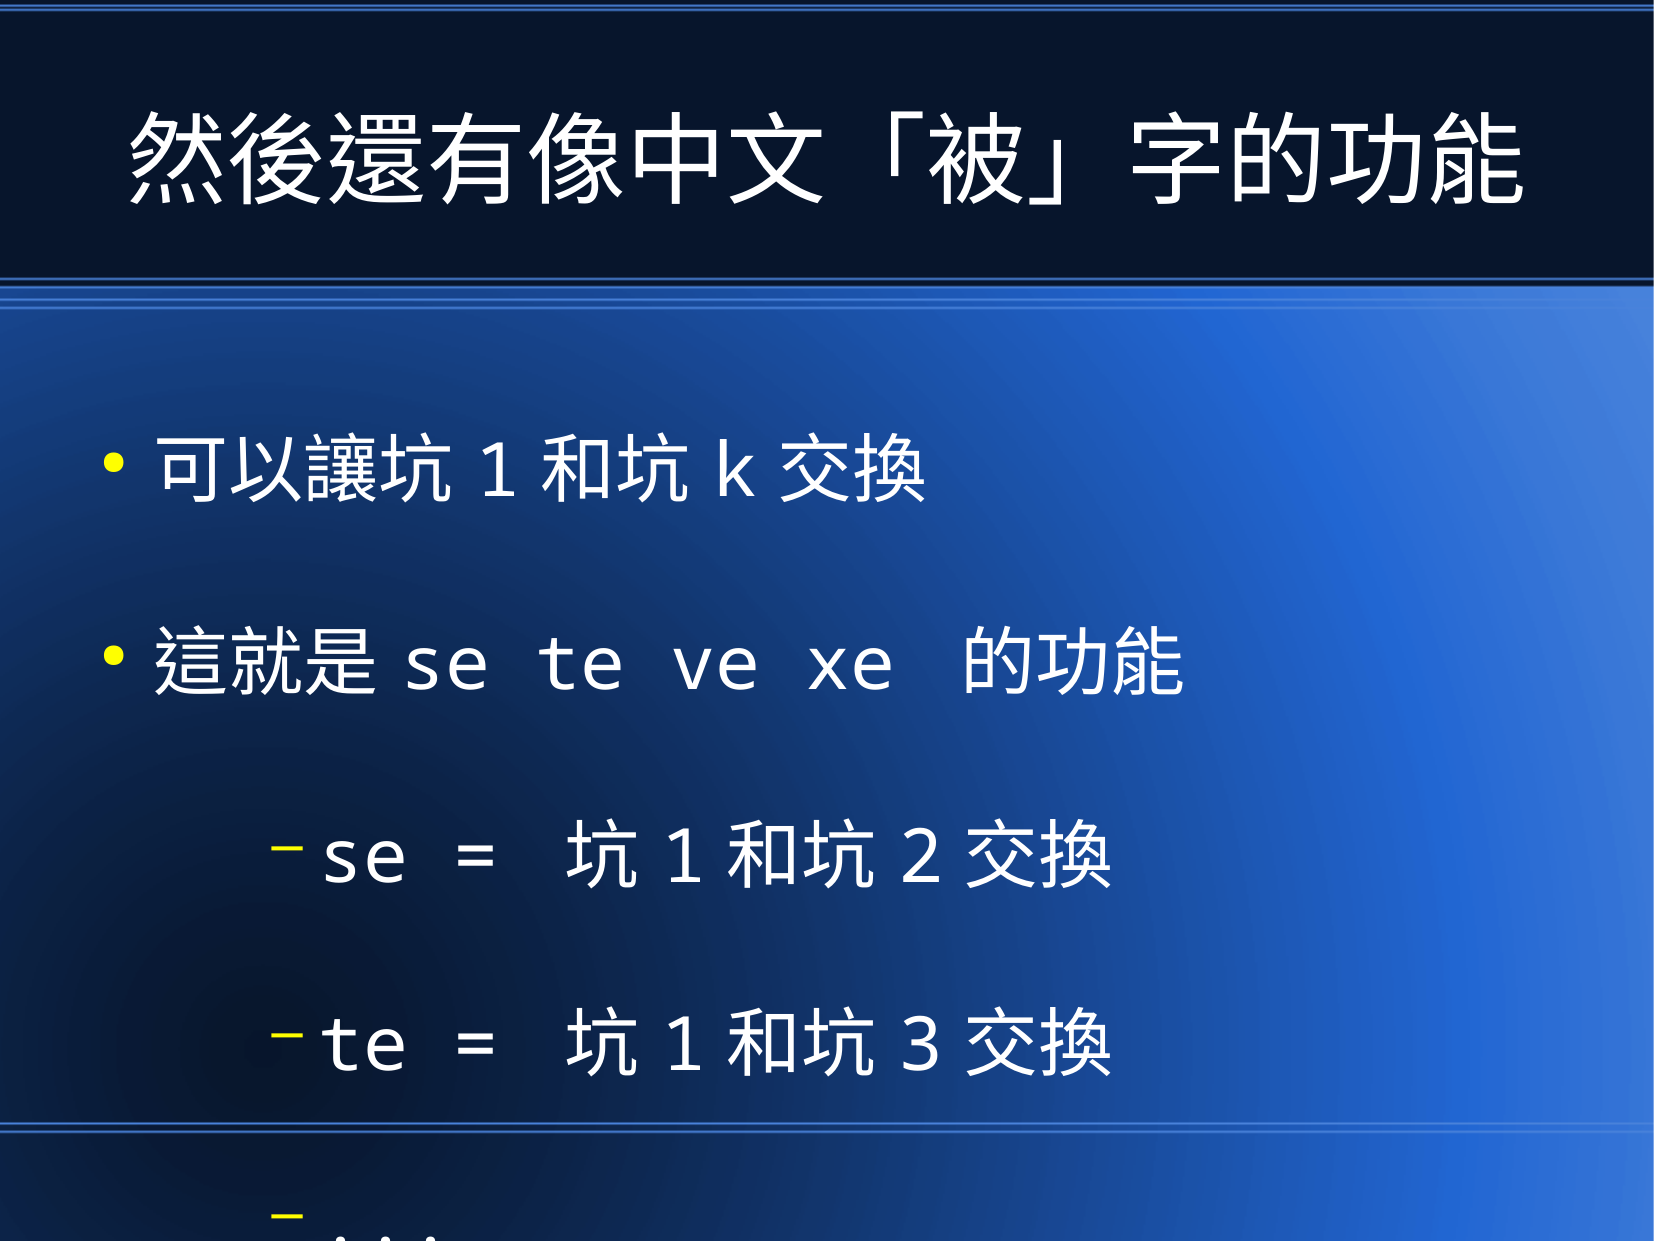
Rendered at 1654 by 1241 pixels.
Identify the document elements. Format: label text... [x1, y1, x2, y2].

title 然後還有像中文「被」字的功能 [82, 49, 1571, 257]
list 可以讓坑1和坑k交換 這就是se te ve xe 的功能 se = 坑1和坑2交換 te = 坑1和坑3交換 ... [82, 355, 1571, 1241]
picture [0, 0, 1654, 1241]
